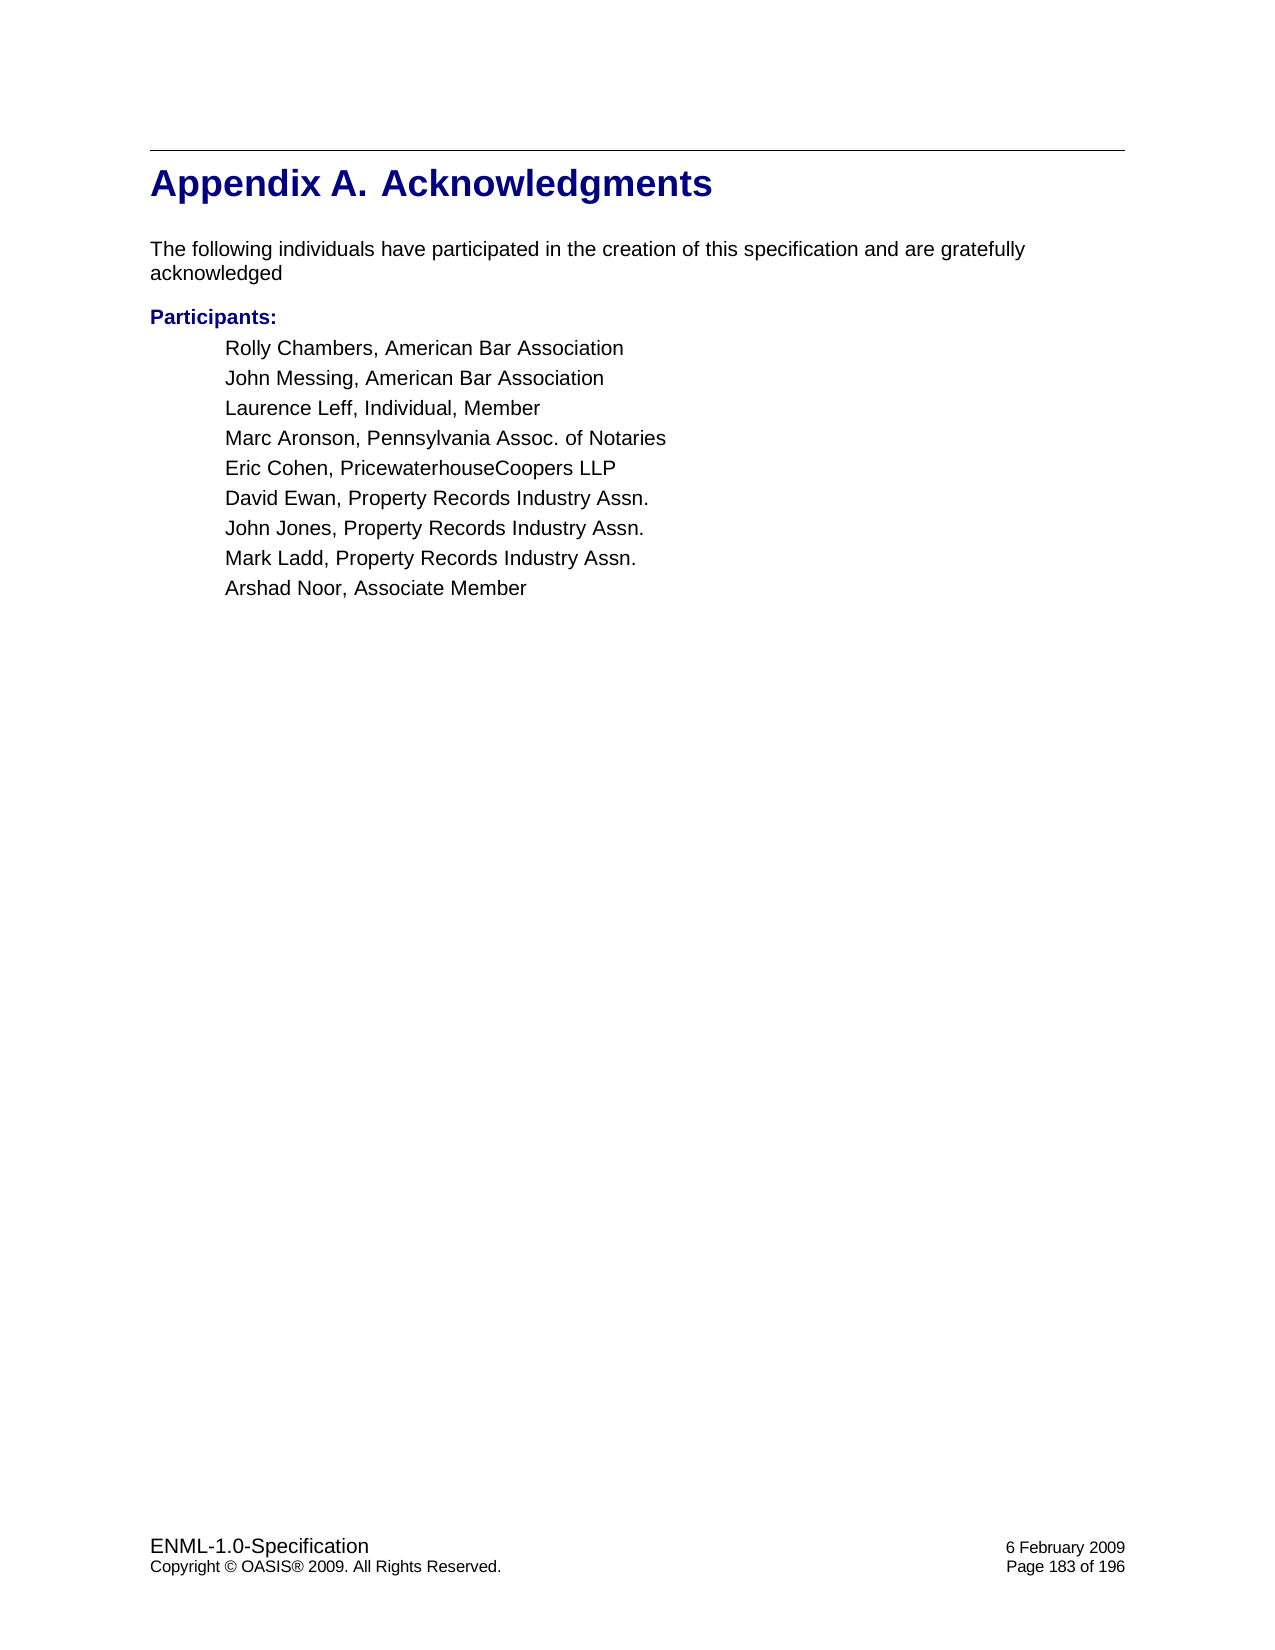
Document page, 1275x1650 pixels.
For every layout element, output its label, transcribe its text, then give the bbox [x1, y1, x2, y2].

list Rolly Chambers, American Bar Association [187, 338, 1125, 359]
list David Ewan, Property Records Industry Assn. [187, 488, 1125, 509]
list Mark Ladd, Property Records Industry Assn. [187, 548, 1125, 569]
list John Messing, American Bar Association [187, 368, 1125, 389]
list Arshad Noor, Associate Member [187, 578, 1125, 599]
list Eric Cohen, PricewaterhouseCoopers LLP [187, 458, 1125, 479]
list John Jones, Property Records Industry Assn. [187, 518, 1125, 539]
title Participants: [150, 306, 1125, 329]
text The following individuals have participated in the creation of this specification and are gratefully acknowledged [150, 238, 1125, 285]
list Marc Aronson, Pennsylvania Assoc. of Notaries [187, 428, 1125, 449]
list Laurence Leff, Individual, Member [187, 398, 1125, 419]
subtitle Acknowledgments [150, 151, 1125, 204]
